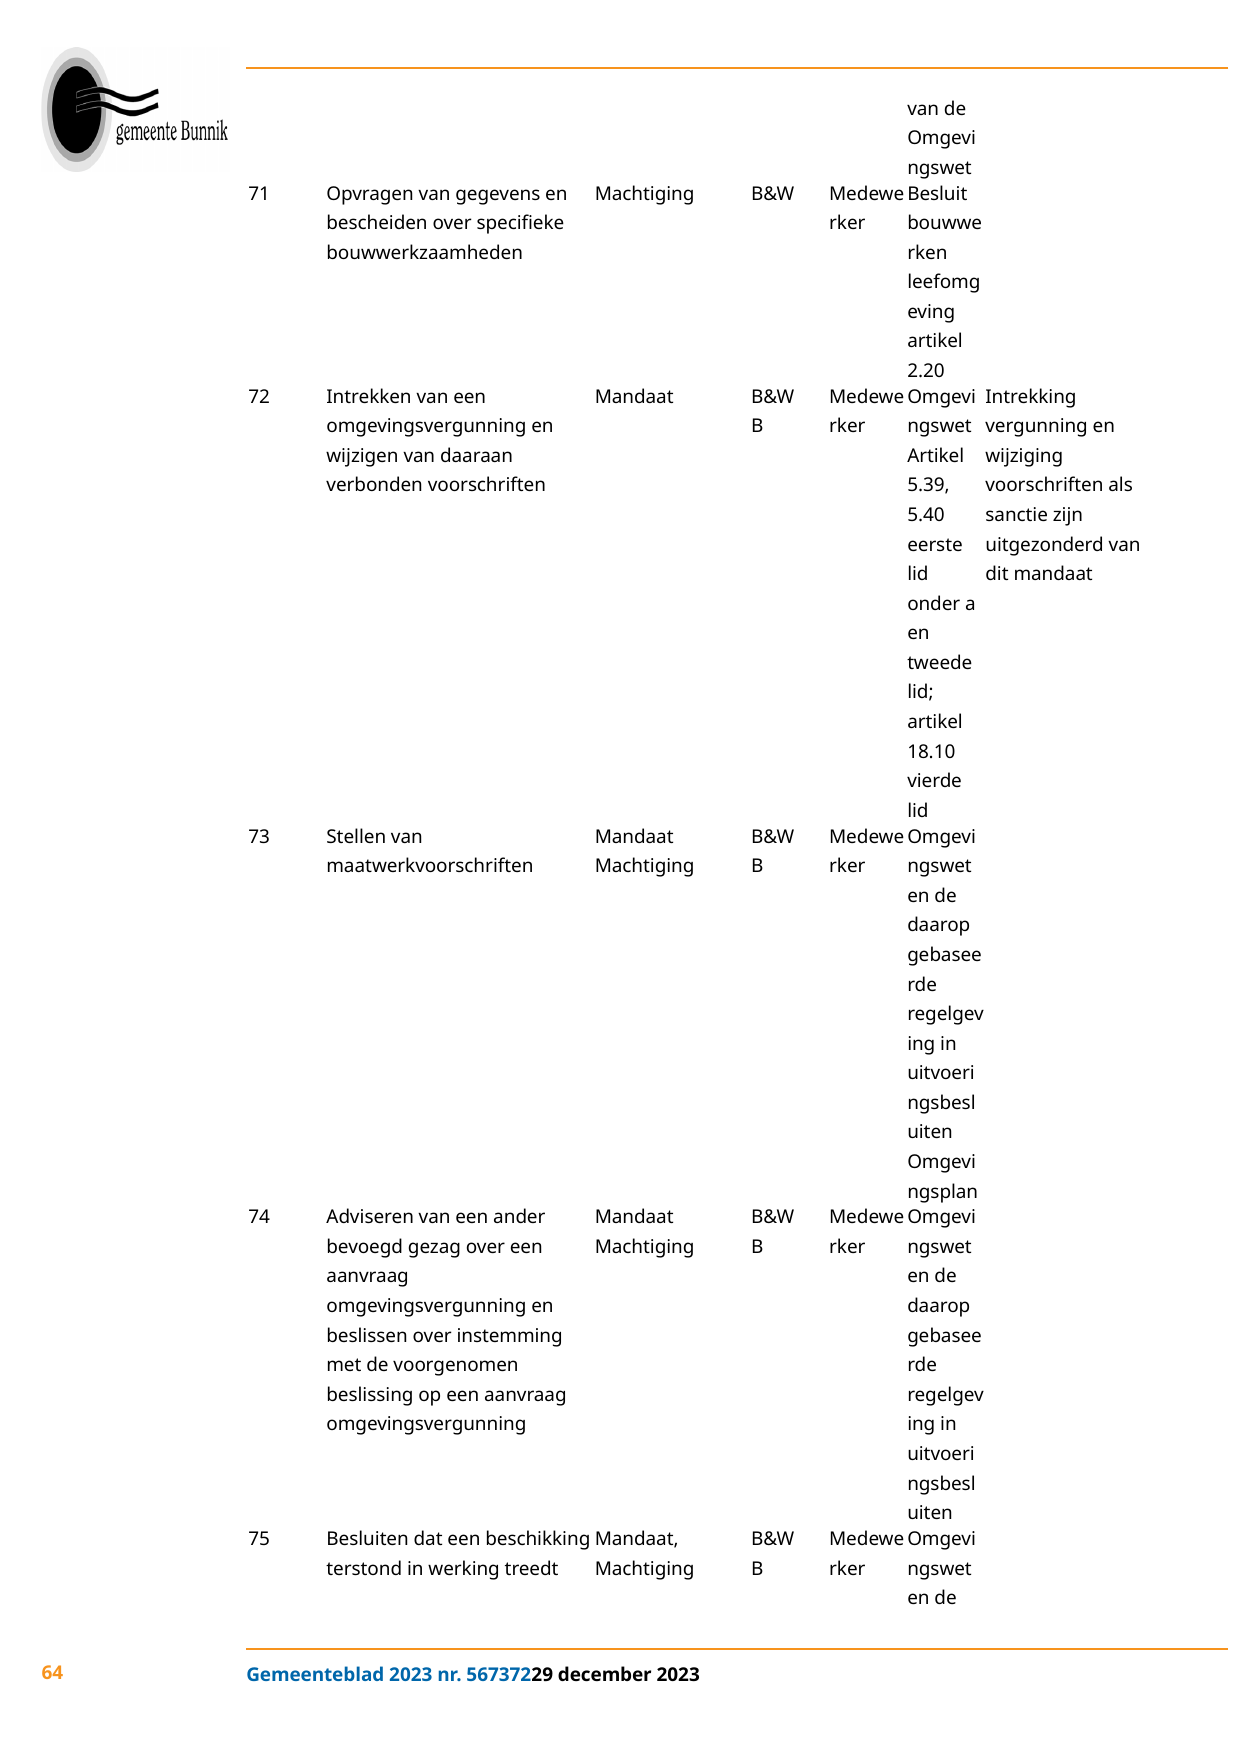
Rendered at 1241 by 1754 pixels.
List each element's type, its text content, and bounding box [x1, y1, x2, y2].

table_cell B&W B [751, 1204, 829, 1525]
table_cell [985, 1525, 1152, 1610]
table_cell Omgevingswet en de daarop gebaseerde regelgeving in uitvoeringsbesluiten Omgevingsplan [907, 823, 985, 1203]
table_cell [985, 95, 1152, 180]
table_cell [985, 1204, 1152, 1525]
table_cell [248, 95, 326, 180]
table_cell Mandaat Machtiging [595, 823, 751, 1203]
table_cell van de Omgevingswet [907, 95, 985, 180]
table_cell 75 [248, 1525, 326, 1610]
table_cell Medewerker [829, 823, 907, 1203]
table_cell Medewerker [829, 383, 907, 823]
table_cell Medewerker [829, 1204, 907, 1525]
table_cell Intrekking vergunning en wijziging voorschriften als sanctie zijn uitgezonderd van dit mandaat [985, 383, 1152, 823]
table_cell 71 [248, 180, 326, 383]
table_cell Besluiten dat een beschikking terstond in werking treedt [326, 1525, 594, 1610]
table_cell Adviseren van een ander bevoegd gezag over een aanvraag omgevingsvergunning en beslissen over instemming met de voorgenomen beslissing op een aanvraag omgevingsvergunning [326, 1204, 594, 1525]
table_cell 73 [248, 823, 326, 1203]
table_cell Omgevingswet en de [907, 1525, 985, 1610]
table_cell [326, 95, 594, 180]
table_cell Medewerker [829, 180, 907, 383]
table_cell [751, 95, 829, 180]
table_cell Medewerker [829, 1525, 907, 1610]
table_cell Mandaat, Machtiging [595, 1525, 751, 1610]
table_cell B&W [751, 180, 829, 383]
table_cell Mandaat [595, 383, 751, 823]
table_cell [595, 95, 751, 180]
table_cell 74 [248, 1204, 326, 1525]
table_cell [829, 95, 907, 180]
table_cell [985, 823, 1152, 1203]
table_cell Omgevingswet en de daarop gebaseerde regelgeving in uitvoeringsbesluiten [907, 1204, 985, 1525]
table_cell Mandaat Machtiging [595, 1204, 751, 1525]
table_cell Omgevingswet Artikel 5.39, 5.40 eerste lid onder a en tweede lid; artikel 18.10 vierde lid [907, 383, 985, 823]
table_cell Besluit bouwwerken leefomgeving artikel 2.20 [907, 180, 985, 383]
table_cell B&W B [751, 823, 829, 1203]
table_cell 72 [248, 383, 326, 823]
table_cell Machtiging [595, 180, 751, 383]
table_cell [985, 180, 1152, 383]
table_cell B&W B [751, 1525, 829, 1610]
table_cell Stellen van maatwerkvoorschriften [326, 823, 594, 1203]
table_cell Intrekken van een omgevingsvergunning en wijzigen van daaraan verbonden voorschriften [326, 383, 594, 823]
picture [41, 47, 231, 172]
table_cell Opvragen van gegevens en bescheiden over specifieke bouwwerkzaamheden [326, 180, 594, 383]
table_cell B&W B [751, 383, 829, 823]
